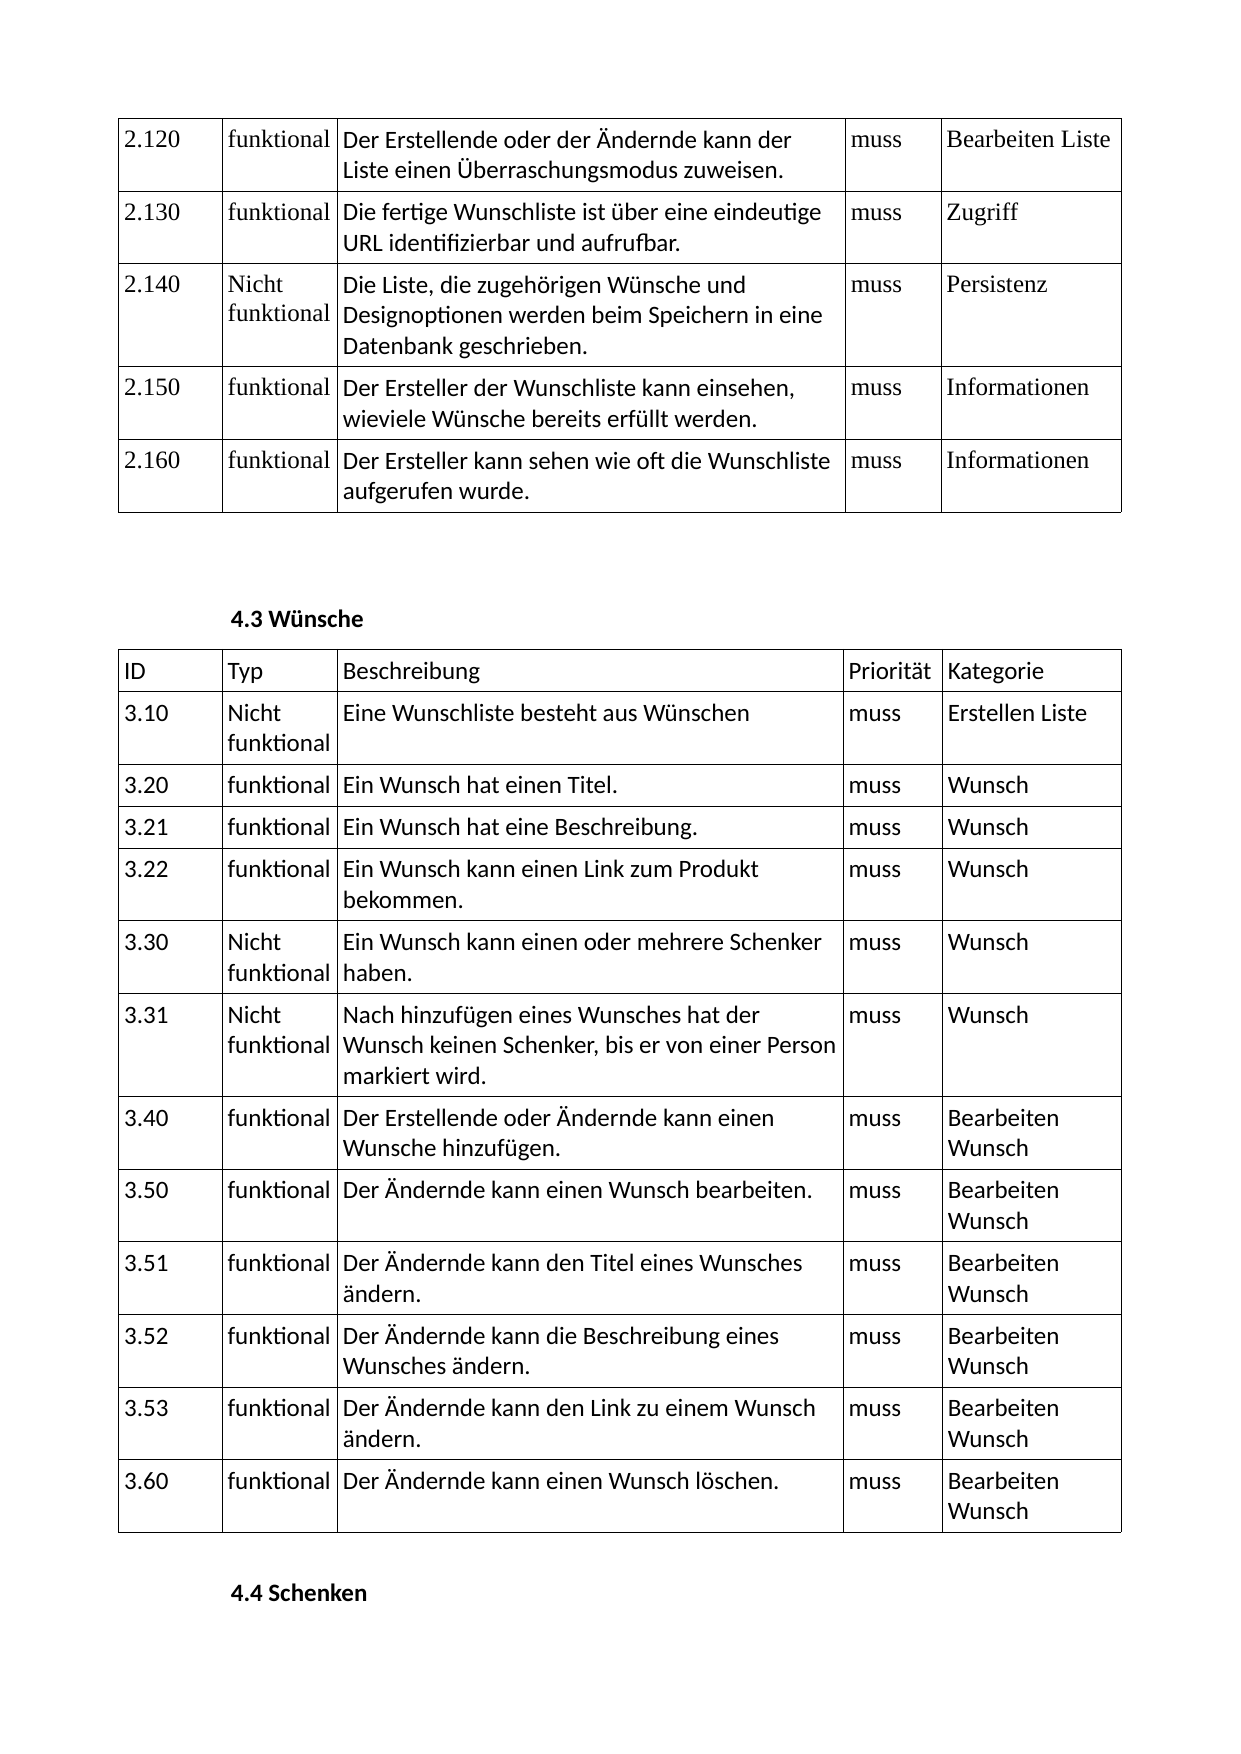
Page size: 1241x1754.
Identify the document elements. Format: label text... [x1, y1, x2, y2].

table_cell funktional [223, 849, 337, 920]
table_cell Persistenz [942, 264, 1121, 366]
table_cell Bearbeiten Wunsch [943, 1460, 1121, 1532]
table_header Beschreibung [338, 650, 843, 691]
table_cell Bearbeiten Wunsch [943, 1388, 1121, 1459]
table_header Priorität [844, 650, 942, 691]
table_cell Informationen [942, 367, 1121, 439]
table_cell Ein Wunsch kann einen Link zum Produkt bekommen. [338, 849, 843, 920]
table_header Typ [223, 650, 337, 691]
table_cell Der Ersteller der Wunschliste kann einsehen, wieviele Wünsche bereits erfüllt werden. [338, 367, 845, 439]
table_cell Der Erstellende oder der Ändernde kann der Liste einen Überraschungsmodus zuweisen. [338, 119, 845, 191]
list 4.4 Schenken [231, 1578, 1122, 1608]
table_cell 3.10 [119, 692, 222, 764]
table_cell muss [846, 192, 941, 263]
table_cell muss [846, 367, 941, 439]
table_cell 3.50 [119, 1170, 222, 1241]
table_cell Wunsch [943, 765, 1121, 806]
table_cell Der Ändernde kann einen Wunsch löschen. [338, 1460, 843, 1532]
table_cell muss [844, 1170, 942, 1241]
table_cell Informationen [942, 440, 1121, 512]
table_cell funktional [223, 1460, 337, 1532]
table_cell muss [846, 264, 941, 366]
table_cell Ein Wunsch kann einen oder mehrere Schenker haben. [338, 921, 843, 993]
table_cell Nicht funktional [223, 921, 337, 993]
table_cell Der Ändernde kann einen Wunsch bearbeiten. [338, 1170, 843, 1241]
table_cell 2.140 [119, 264, 222, 366]
table_cell 3.30 [119, 921, 222, 993]
table_cell muss [844, 1388, 942, 1459]
table_cell funktional [223, 1170, 337, 1241]
table_cell 2.120 [119, 119, 222, 191]
table_cell Der Ersteller kann sehen wie oft die Wunschliste aufgerufen wurde. [338, 440, 845, 512]
table_cell Die Liste, die zugehörigen Wünsche und Designoptionen werden beim Speichern in eine Datenbank geschrieben. [338, 264, 845, 366]
table_cell Bearbeiten Wunsch [943, 1170, 1121, 1241]
table_cell funktional [223, 192, 337, 263]
table_cell muss [844, 994, 942, 1096]
table_cell muss [844, 807, 942, 848]
table_cell Ein Wunsch hat einen Titel. [338, 765, 843, 806]
table_cell Wunsch [943, 921, 1121, 993]
table_cell Der Ändernde kann den Titel eines Wunsches ändern. [338, 1242, 843, 1314]
table_cell Eine Wunschliste besteht aus Wünschen [338, 692, 843, 764]
table_cell 3.52 [119, 1315, 222, 1387]
table_cell funktional [223, 1388, 337, 1459]
table_cell Erstellen Liste [943, 692, 1121, 764]
table_cell funktional [223, 765, 337, 806]
table_cell Wunsch [943, 994, 1121, 1096]
table_cell 3.60 [119, 1460, 222, 1532]
table_cell 2.150 [119, 367, 222, 439]
table_cell funktional [223, 1242, 337, 1314]
table_cell Wunsch [943, 807, 1121, 848]
table_cell muss [844, 765, 942, 806]
table_cell funktional [223, 367, 337, 439]
table_cell Die fertige Wunschliste ist über eine eindeutige URL identifizierbar und aufrufbar. [338, 192, 845, 263]
table_cell funktional [223, 440, 337, 512]
table_cell Nicht funktional [223, 692, 337, 764]
table_cell 3.31 [119, 994, 222, 1096]
table_cell muss [844, 921, 942, 993]
table_cell 3.51 [119, 1242, 222, 1314]
table_cell Nicht funktional [223, 264, 337, 366]
table_cell muss [844, 1460, 942, 1532]
table_cell muss [846, 440, 941, 512]
table_cell 3.22 [119, 849, 222, 920]
table_cell muss [844, 1097, 942, 1169]
table_cell 3.53 [119, 1388, 222, 1459]
table_cell Ein Wunsch hat eine Beschreibung. [338, 807, 843, 848]
table_cell Wunsch [943, 849, 1121, 920]
table_cell Der Erstellende oder Ändernde kann einen Wunsche hinzufügen. [338, 1097, 843, 1169]
table_cell 3.21 [119, 807, 222, 848]
table_cell muss [844, 692, 942, 764]
table_cell muss [844, 1315, 942, 1387]
table_cell Bearbeiten Wunsch [943, 1315, 1121, 1387]
list 4.3 Wünsche [231, 603, 1122, 634]
table_cell muss [844, 849, 942, 920]
table_cell Der Ändernde kann die Beschreibung eines Wunsches ändern. [338, 1315, 843, 1387]
table_cell Zugriff [942, 192, 1121, 263]
table_cell Nach hinzufügen eines Wunsches hat der Wunsch keinen Schenker, bis er von einer Person markiert wird. [338, 994, 843, 1096]
table_header ID [119, 650, 222, 691]
table_cell Bearbeiten Wunsch [943, 1242, 1121, 1314]
table_header Kategorie [943, 650, 1121, 691]
table_cell 2.130 [119, 192, 222, 263]
table_cell Der Ändernde kann den Link zu einem Wunsch ändern. [338, 1388, 843, 1459]
table_cell 2.160 [119, 440, 222, 512]
table_cell funktional [223, 1315, 337, 1387]
table_cell Bearbeiten Liste [942, 119, 1121, 191]
table_cell 3.40 [119, 1097, 222, 1169]
table_cell Nicht funktional [223, 994, 337, 1096]
table_cell funktional [223, 807, 337, 848]
table_cell funktional [223, 1097, 337, 1169]
table_cell 3.20 [119, 765, 222, 806]
table_cell muss [844, 1242, 942, 1314]
table_cell funktional [223, 119, 337, 191]
table_cell muss [846, 119, 941, 191]
table_cell Bearbeiten Wunsch [943, 1097, 1121, 1169]
